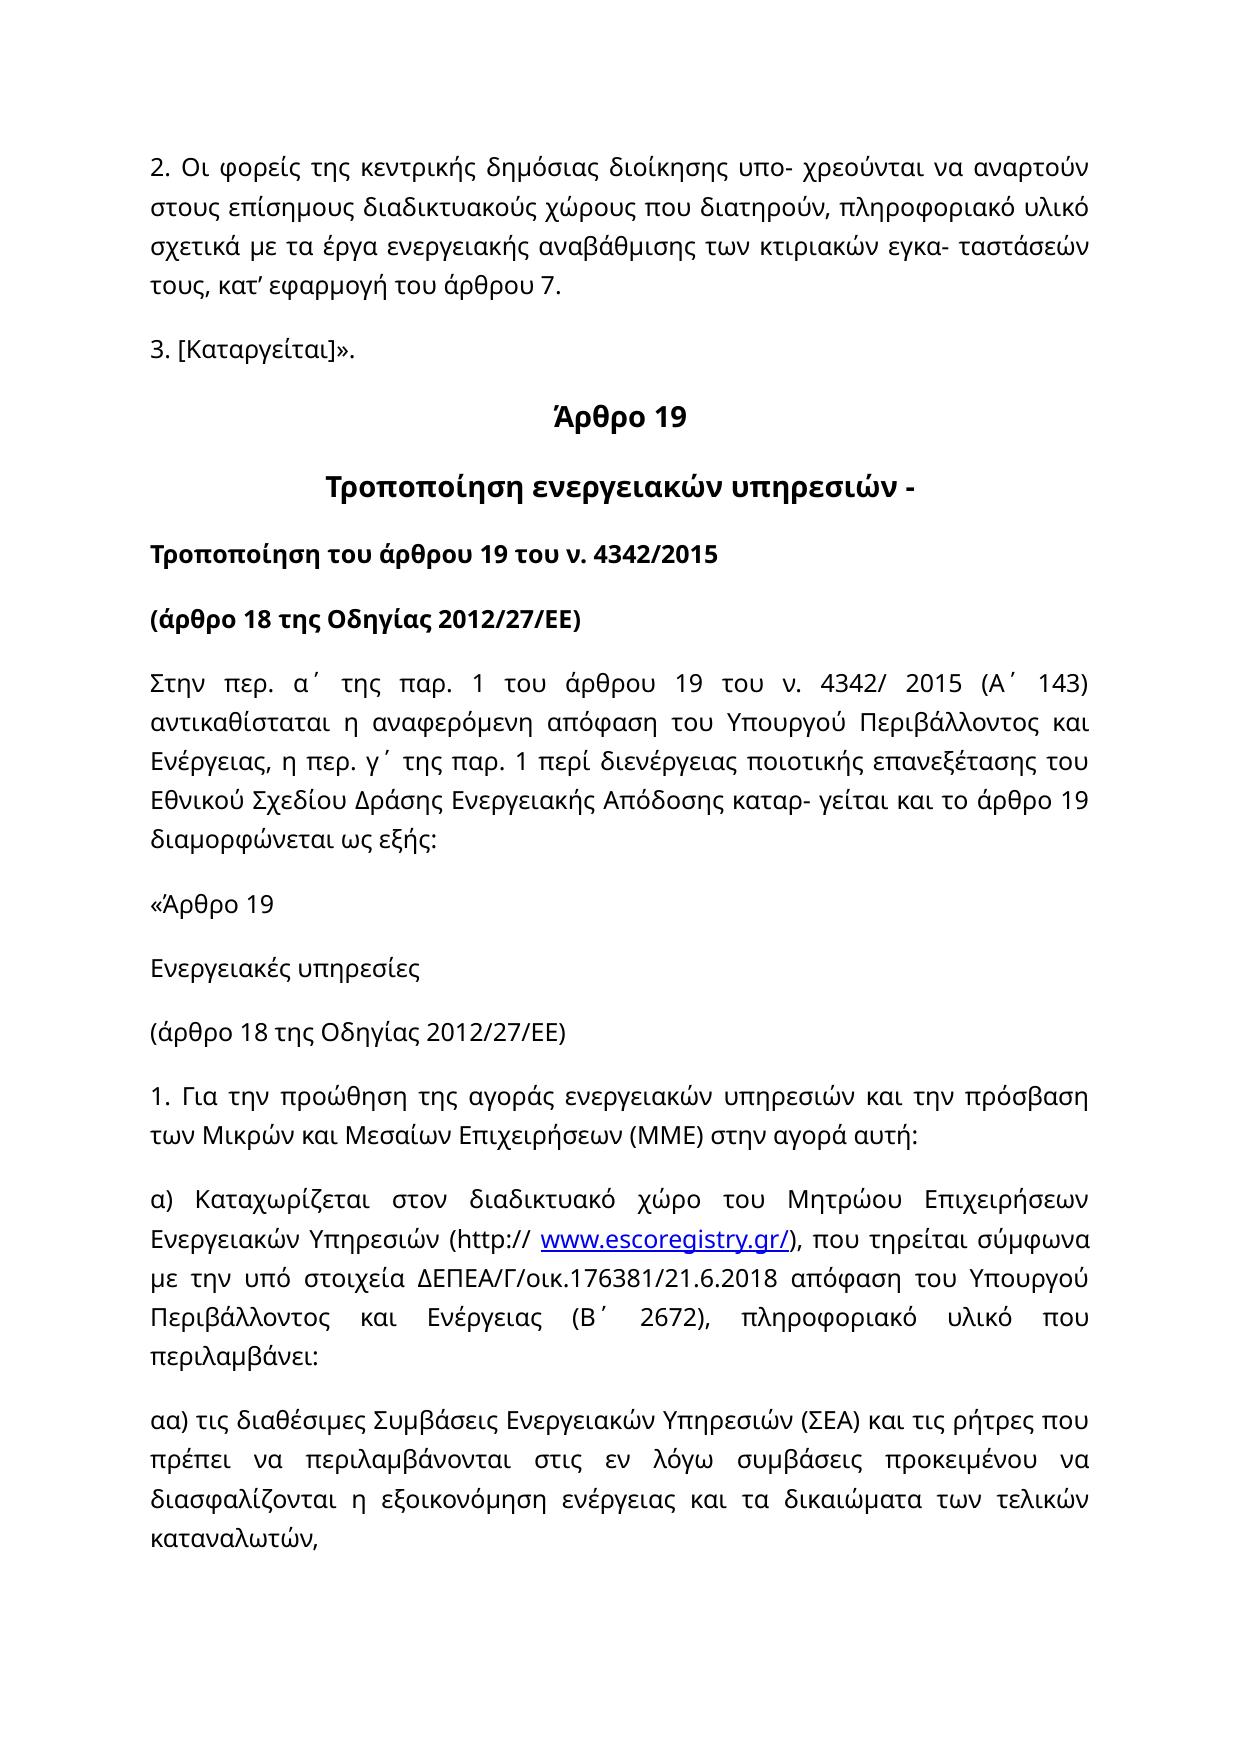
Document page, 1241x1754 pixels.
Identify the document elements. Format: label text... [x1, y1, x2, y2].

text «Άρθρο 19 [150, 886, 1090, 920]
text αα) τις διαθέσιμες Συμβάσεις Ενεργειακών Υπηρεσιών (ΣΕΑ) και τις ρήτρες που πρέπει να περιλαμβάνονται στις εν λόγω συμβάσεις προκειμένου να διασφαλίζονται η εξοικονόμηση ενέργειας και τα δικαιώματα των τελικών καταναλωτών, [150, 1403, 1090, 1554]
text (άρθρο 18 της Οδηγίας 2012/27/ΕΕ) [150, 601, 1090, 635]
subtitle Τροποποίηση ενεργειακών υπηρεσιών - [150, 466, 1090, 506]
text 2. Οι φορείς της κεντρικής δημόσιας διοίκησης υπο- χρεούνται να αναρτούν στους επίσημους διαδικτυακούς χώρους που διατηρούν, πληροφοριακό υλικό σχετικά με τα έργα ενεργειακής αναβάθμισης των κτιριακών εγκα- ταστάσεών τους, κατ’ εφαρμογή του άρθρου 7. [150, 150, 1090, 302]
text 3. [Καταργείται]». [150, 332, 1090, 366]
text Τροποποίηση του άρθρου 19 του ν. 4342/2015 [150, 537, 1090, 571]
text Ενεργειακές υπηρεσίες [150, 950, 1090, 984]
text Στην περ. α΄ της παρ. 1 του άρθρου 19 του ν. 4342/ 2015 (Α΄ 143) αντικαθίσταται η αναφερόμενη απόφαση του Υπουργού Περιβάλλοντος και Ενέργειας, η περ. γ΄ της παρ. 1 περί διενέργειας ποιοτικής επανεξέτασης του Εθνικού Σχεδίου Δράσης Ενεργειακής Απόδοσης καταρ- γείται και το άρθρο 19 διαμορφώνεται ως εξής: [150, 665, 1090, 856]
text 1. Για την προώθηση της αγοράς ενεργειακών υπηρεσιών και την πρόσβαση των Μικρών και Μεσαίων Επιχειρήσεων (ΜΜΕ) στην αγορά αυτή: [150, 1079, 1090, 1152]
text α) Καταχωρίζεται στον διαδικτυακό χώρο του Μητρώου Επιχειρήσεων Ενεργειακών Υπηρεσιών (http:// www.escoregistry.gr/), που τηρείται σύμφωνα με την υπό στοιχεία ΔΕΠΕΑ/Γ/οικ.176381/21.6.2018 απόφαση του Υπουργού Περιβάλλοντος και Ενέργειας (Β΄ 2672), πληροφοριακό υλικό που περιλαμβάνει: [150, 1182, 1090, 1373]
text (άρθρο 18 της Οδηγίας 2012/27/ΕΕ) [150, 1014, 1090, 1049]
subtitle Άρθρο 19 [150, 396, 1090, 436]
